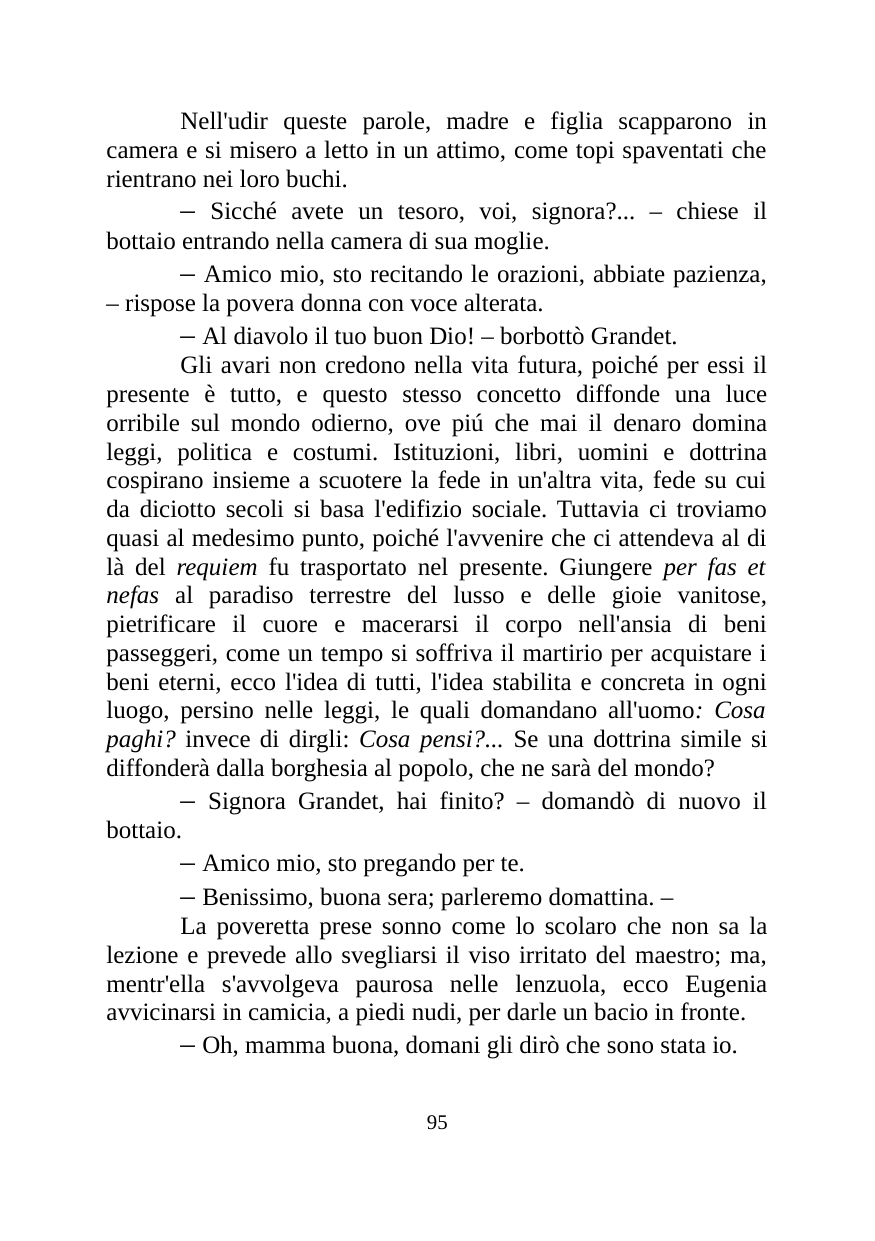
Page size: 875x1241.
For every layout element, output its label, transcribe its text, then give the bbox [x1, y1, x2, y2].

text – Amico mio, sto pregando per te. [106, 844, 768, 878]
text La poveretta prese sonno come lo scolaro che non sa la lezione e prevede allo svegliarsi il viso irritato del maestro; ma, mentr'ella s'avvolgeva paurosa nelle lenzuola, ecco Eugenia avvicinarsi in camicia, a piedi nudi, per darle un bacio in fronte. [106, 911, 768, 1026]
text – Al diavolo il tuo buon Dio! – borbottò Grandet. [106, 317, 768, 351]
text Nell'udir queste parole, madre e figlia scapparono in camera e si misero a letto in un attimo, come topi spaventati che rientrano nei loro buchi. [106, 106, 768, 192]
text – Oh, mamma buona, domani gli dirò che sono stata io. [106, 1026, 768, 1060]
text – Benissimo, buona sera; parleremo domattina. – [106, 878, 768, 911]
text – Sicché avete un tesoro, voi, signora?... – chiese il bottaio entrando nella camera di sua moglie. [106, 192, 768, 255]
text – Signora Grandet, hai finito? – domandò di nuovo il bottaio. [106, 782, 768, 844]
text – Amico mio, sto recitando le orazioni, abbiate pazienza, – rispose la povera donna con voce alterata. [106, 255, 768, 317]
text Gli avari non credono nella vita futura, poiché per essi il presente è tutto, e questo stesso concetto diffonde una luce orribile sul mondo odierno, ove piú che mai il denaro domina leggi, politica e costumi. Istituzioni, libri, uomini e dottrina cospirano insieme a scuotere la fede in un'altra vita, fede su cui da diciotto secoli si basa l'edifizio sociale. Tuttavia ci troviamo quasi al medesimo punto, poiché l'avvenire che ci attendeva al di là del requiem fu trasportato nel presente. Giungere per fas et nefas al paradiso terrestre del lusso e delle gioie vanitose, pietrificare il cuore e macerarsi il corpo nell'ansia di beni passeggeri, come un tempo si soffriva il martirio per acquistare i beni eterni, ecco l'idea di tutti, l'idea stabilita e concreta in ogni luogo, persino nelle leggi, le quali domandano all'uomo: Cosa paghi? invece di dirgli: Cosa pensi?... Se una dottrina simile si diffonderà dalla borghesia al popolo, che ne sarà del mondo? [106, 351, 768, 782]
